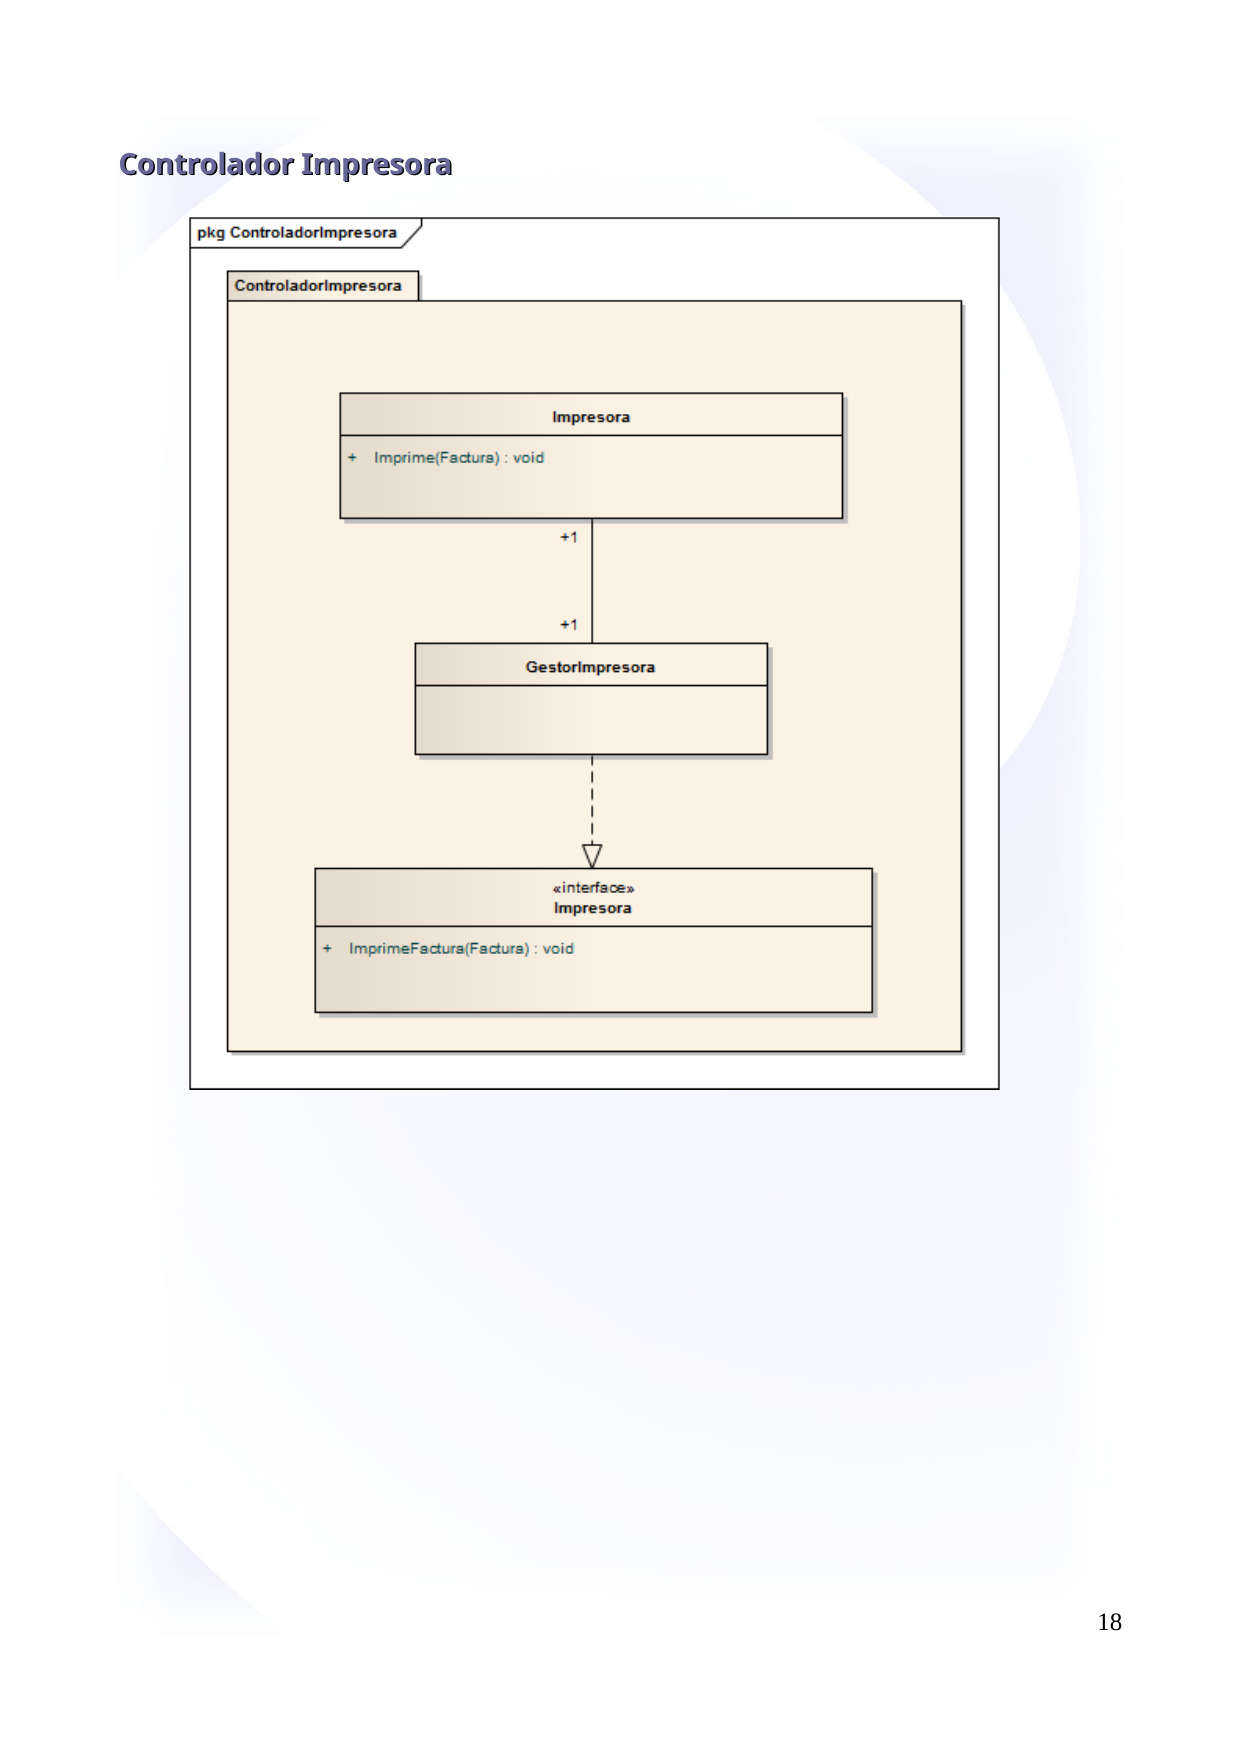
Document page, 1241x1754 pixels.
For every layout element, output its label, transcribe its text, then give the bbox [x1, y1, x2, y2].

picture [118, 183, 1122, 1636]
subtitle Controlador Impresora [118, 143, 1122, 183]
picture [118, 118, 1122, 143]
